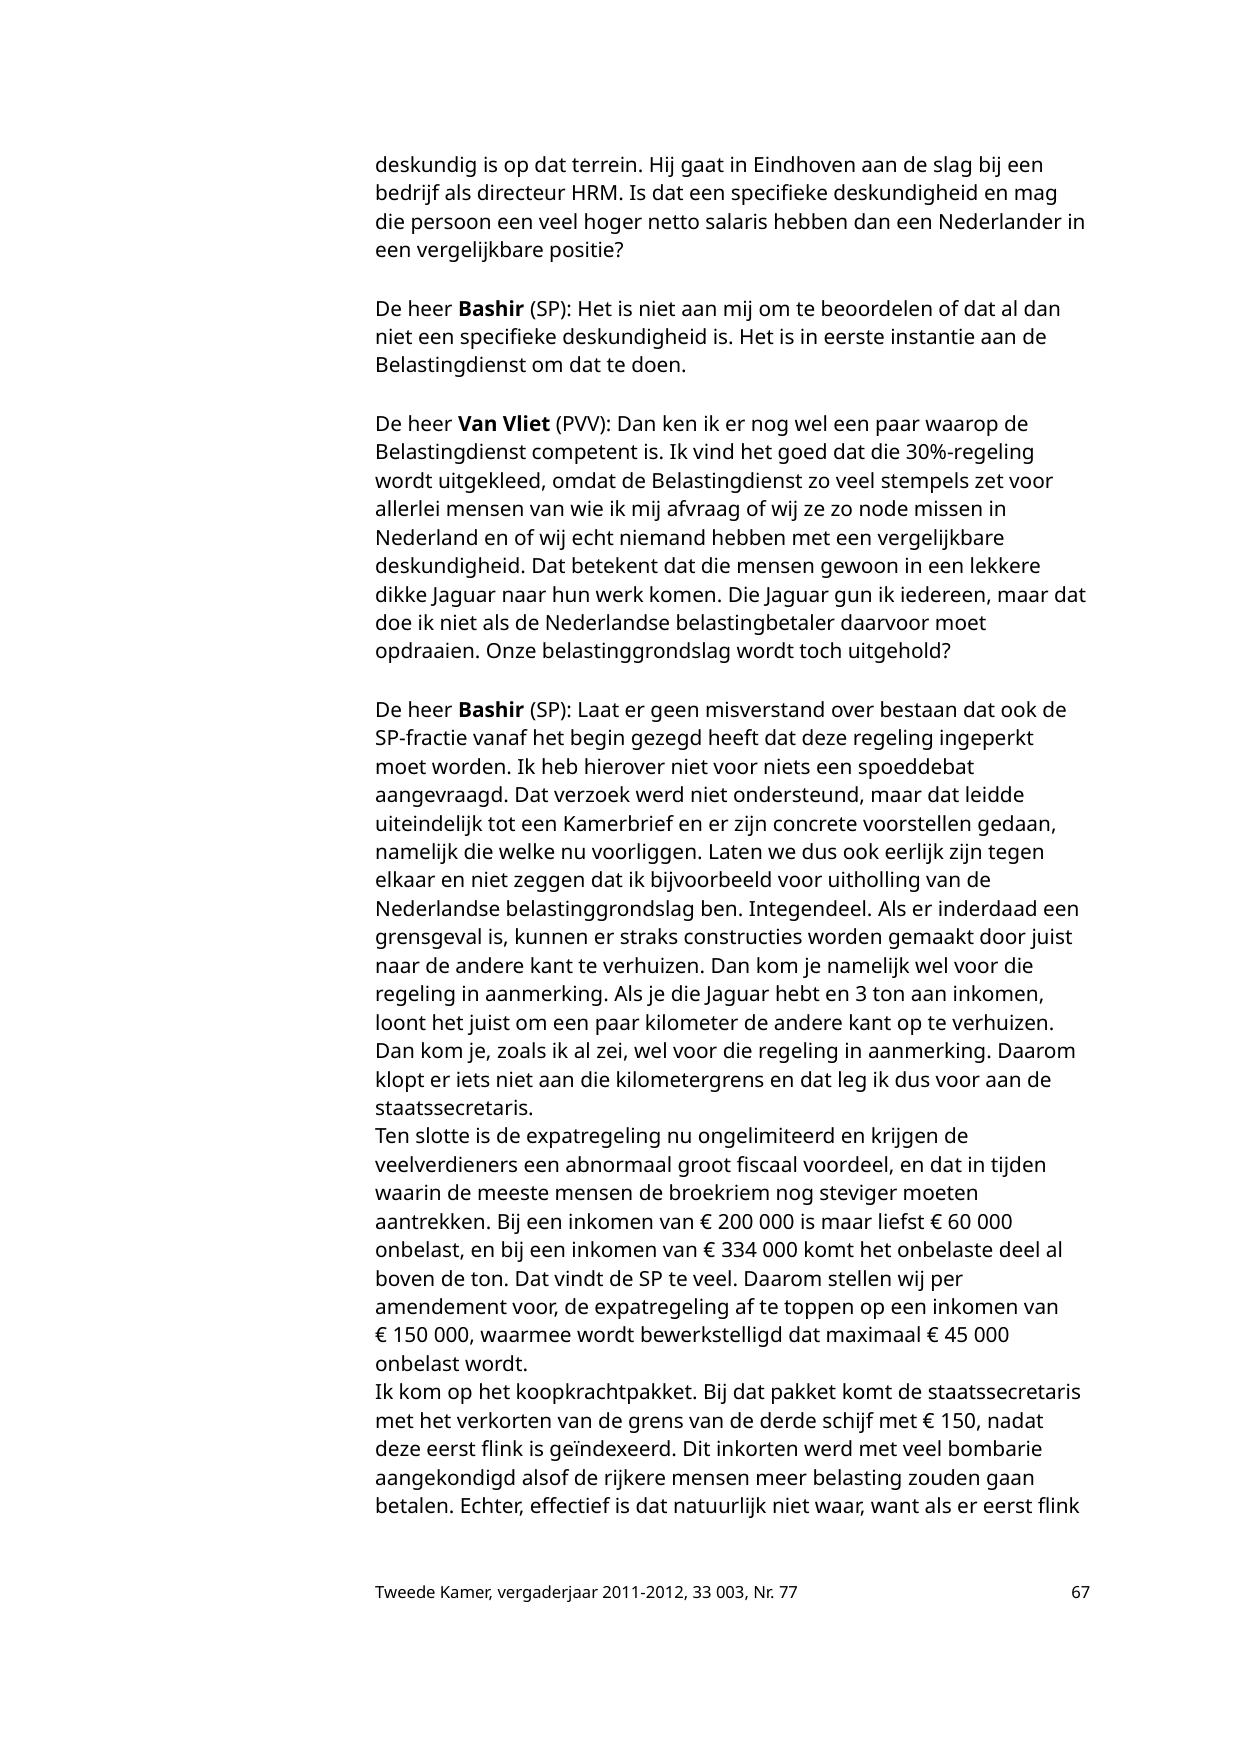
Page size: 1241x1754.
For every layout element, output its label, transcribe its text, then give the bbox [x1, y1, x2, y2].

text De heer Bashir (SP): Het is niet aan mij om te beoordelen of dat al dan niet een specifieke deskundigheid is. Het is in eerste instantie aan de Belastingdienst om dat te doen. [375, 294, 1090, 379]
text De heer Bashir (SP): Laat er geen misverstand over bestaan dat ook de SP-fractie vanaf het begin gezegd heeft dat deze regeling ingeperkt moet worden. Ik heb hierover niet voor niets een spoeddebat aangevraagd. Dat verzoek werd niet ondersteund, maar dat leidde uiteindelijk tot een Kamerbrief en er zijn concrete voorstellen gedaan, namelijk die welke nu voorliggen. Laten we dus ook eerlijk zijn tegen elkaar en niet zeggen dat ik bijvoorbeeld voor uitholling van de Nederlandse belastinggrondslag ben. Integendeel. Als er inderdaad een grensgeval is, kunnen er straks constructies worden gemaakt door juist naar de andere kant te verhuizen. Dan kom je namelijk wel voor die regeling in aanmerking. Als je die Jaguar hebt en 3 ton aan inkomen, loont het juist om een paar kilometer de andere kant op te verhuizen. Dan kom je, zoals ik al zei, wel voor die regeling in aanmerking. Daarom klopt er iets niet aan die kilometergrens en dat leg ik dus voor aan de staatssecretaris. [375, 695, 1090, 1122]
text deskundig is op dat terrein. Hij gaat in Eindhoven aan de slag bij een bedrijf als directeur HRM. Is dat een specifieke deskundigheid en mag die persoon een veel hoger netto salaris hebben dan een Nederlander in een vergelijkbare positie? [375, 150, 1090, 264]
text Ik kom op het koopkrachtpakket. Bij dat pakket komt de staatssecretaris met het verkorten van de grens van de derde schijf met € 150, nadat deze eerst flink is geïndexeerd. Dit inkorten werd met veel bombarie aangekondigd alsof de rijkere mensen meer belasting zouden gaan betalen. Echter, effectief is dat natuurlijk niet waar, want als er eerst flink [375, 1377, 1090, 1520]
text Ten slotte is de expatregeling nu ongelimiteerd en krijgen de veelverdieners een abnormaal groot fiscaal voordeel, en dat in tijden waarin de meeste mensen de broekriem nog steviger moeten aantrekken. Bij een inkomen van € 200 000 is maar liefst € 60 000 onbelast, en bij een inkomen van € 334 000 komt het onbelaste deel al boven de ton. Dat vindt de SP te veel. Daarom stellen wij per amendement voor, de expatregeling af te toppen op een inkomen van € 150 000, waarmee wordt bewerkstelligd dat maximaal € 45 000 onbelast wordt. [375, 1122, 1090, 1377]
text De heer Van Vliet (PVV): Dan ken ik er nog wel een paar waarop de Belastingdienst competent is. Ik vind het goed dat die 30%-regeling wordt uitgekleed, omdat de Belastingdienst zo veel stempels zet voor allerlei mensen van wie ik mij afvraag of wij ze zo node missen in Nederland en of wij echt niemand hebben met een vergelijkbare deskundigheid. Dat betekent dat die mensen gewoon in een lekkere dikke Jaguar naar hun werk komen. Die Jaguar gun ik iedereen, maar dat doe ik niet als de Nederlandse belastingbetaler daarvoor moet opdraaien. Onze belastinggrondslag wordt toch uitgehold? [375, 409, 1090, 665]
